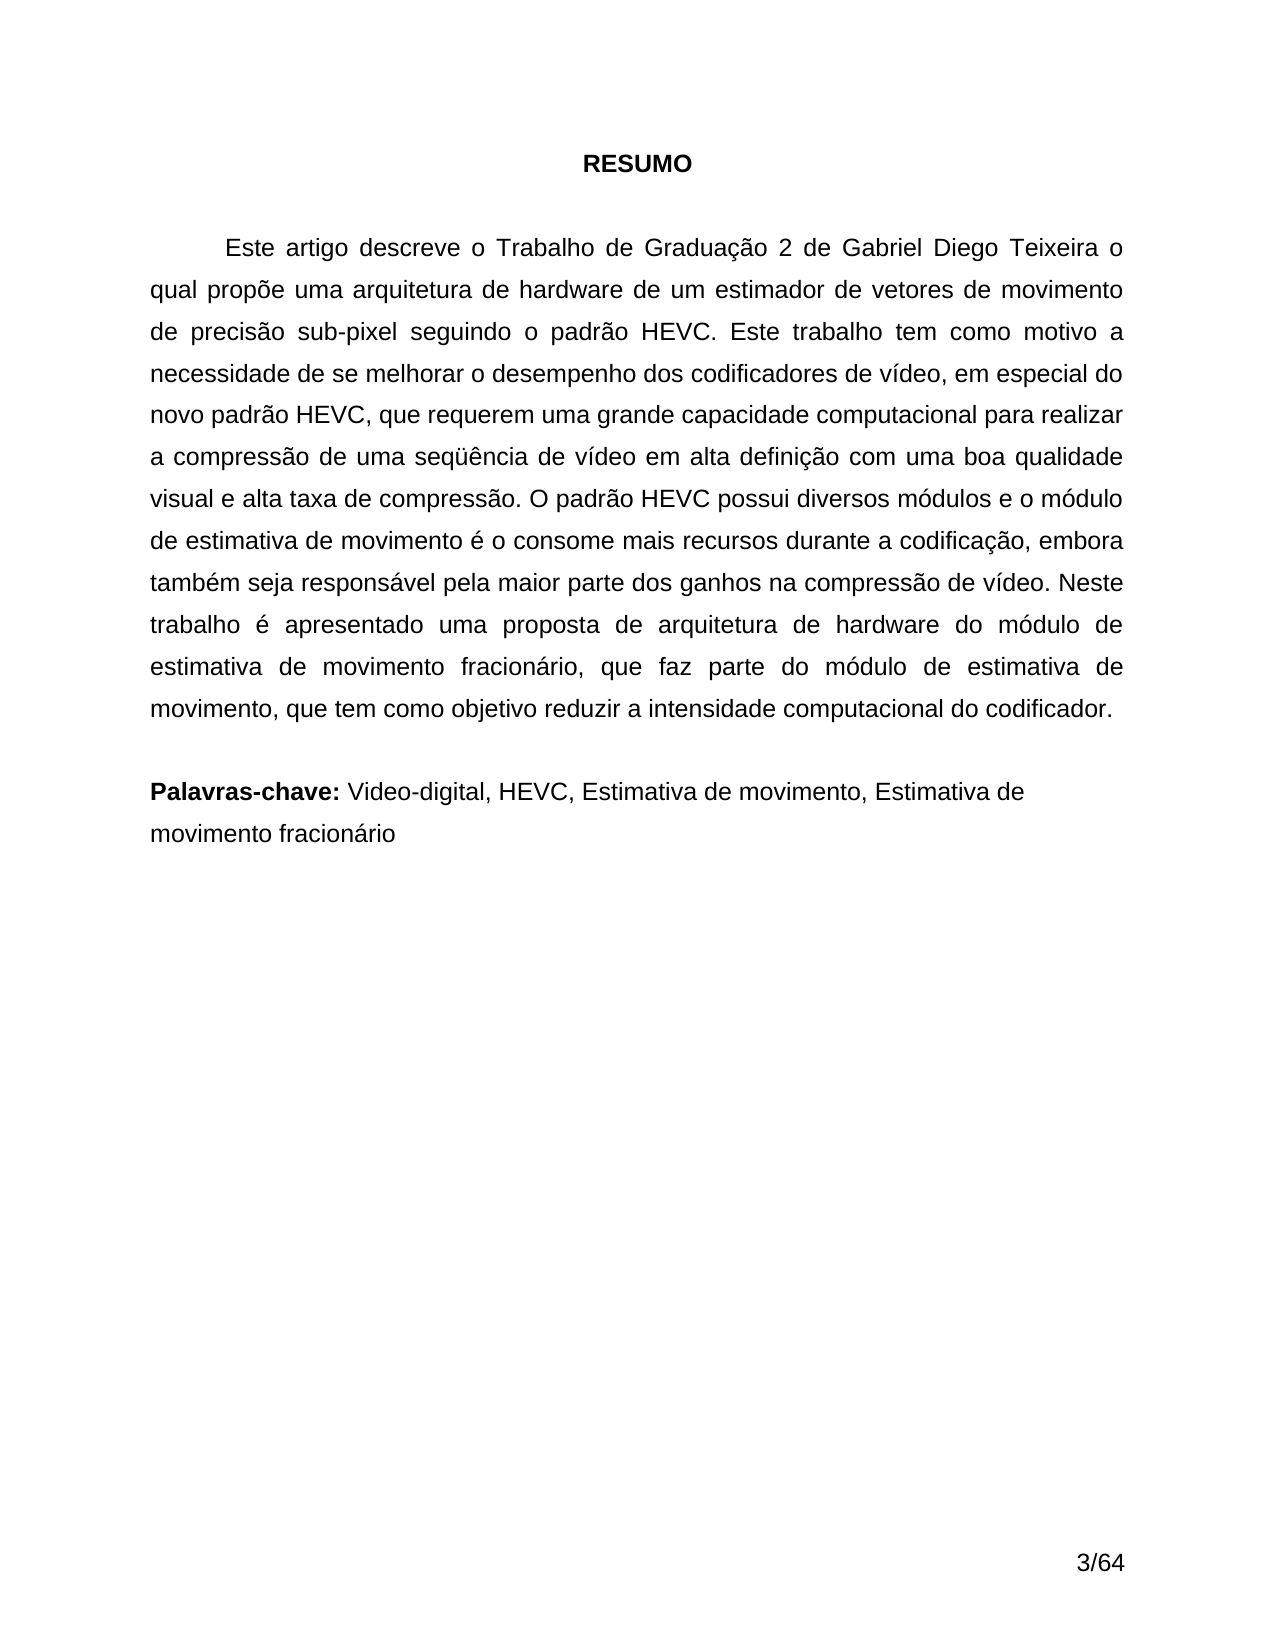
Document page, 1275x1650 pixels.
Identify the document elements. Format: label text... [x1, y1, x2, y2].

text Este artigo descreve o Trabalho de Graduação 2 de Gabriel Diego Teixeira o qual propõe uma arquitetura de hardware de um estimador de vetores de movimento de precisão sub-pixel seguindo o padrão HEVC. Este trabalho tem como motivo a necessidade de se melhorar o desempenho dos codificadores de vídeo, em especial do novo padrão HEVC, que requerem uma grande capacidade computacional para realizar a compressão de uma seqüência de vídeo em alta definição com uma boa qualidade visual e alta taxa de compressão. O padrão HEVC possui diversos módulos e o módulo de estimativa de movimento é o consome mais recursos durante a codificação, embora também seja responsável pela maior parte dos ganhos na compressão de vídeo. Neste trabalho é apresentado uma proposta de arquitetura de hardware do módulo de estimativa de movimento fracionário, que faz parte do módulo de estimativa de movimento, que tem como objetivo reduzir a intensidade computacional do codificador. [150, 234, 1125, 722]
text RESUMO [150, 150, 1125, 178]
text Palavras-chave: Video-digital, HEVC, Estimativa de movimento, Estimativa de movimento fracionário [150, 778, 1125, 848]
